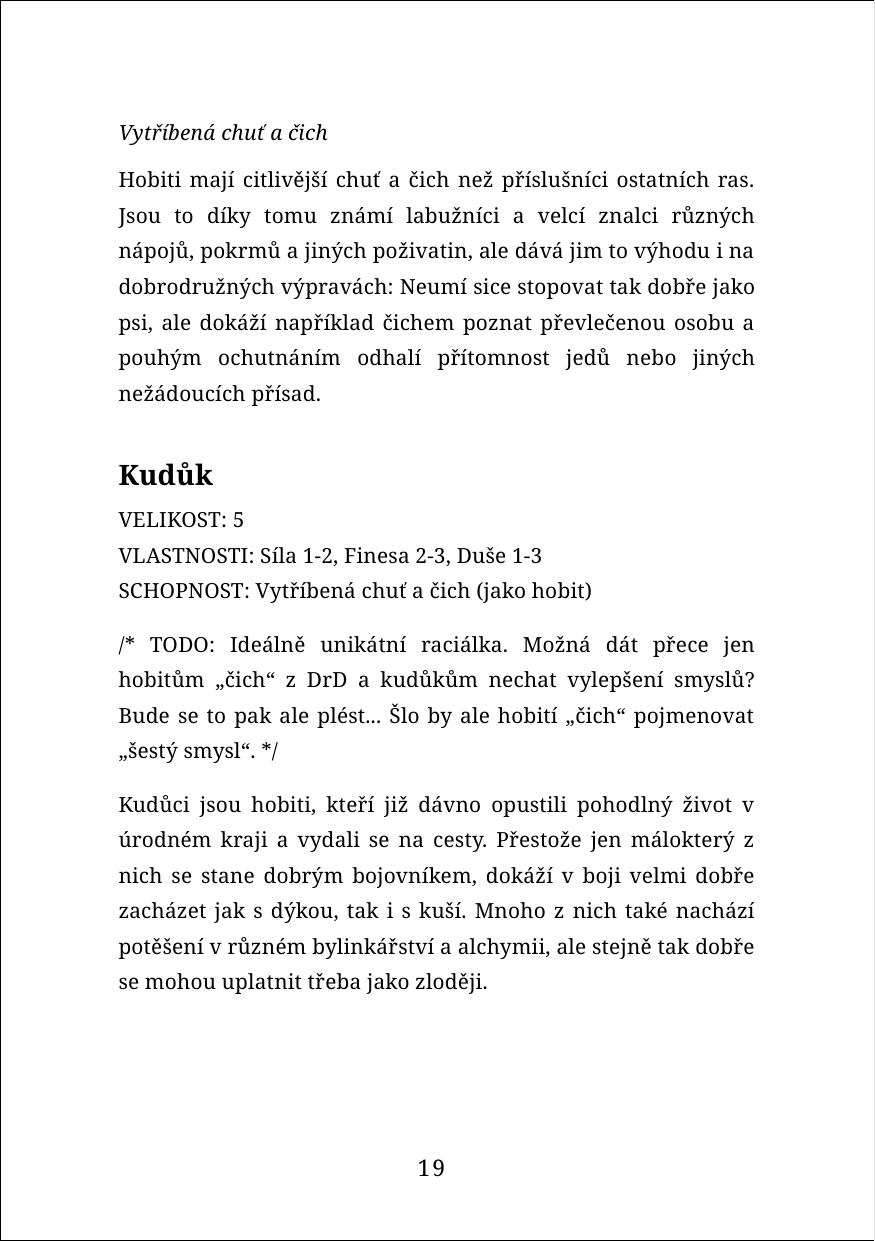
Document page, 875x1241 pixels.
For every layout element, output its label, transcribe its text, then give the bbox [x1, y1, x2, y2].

text Hobiti mají citlivější chuť a čich než příslušníci ostatních ras. Jsou to díky tomu známí labužníci a velcí znalci různých nápojů, pokrmů a jiných poživatin, ale dává jim to výhodu i na dobrodružných výpravách: Neumí sice stopovat tak dobře jako psi, ale dokáží například čichem poznat převlečenou osobu a pouhým ochutnáním odhalí přítomnost jedů nebo jiných nežádoucích přísad. [118, 166, 756, 407]
text Vytříbená chuť a čich [118, 118, 756, 147]
text Kudůci jsou hobiti, kteří již dávno opustili pohodlný život v úrodném kraji a vydali se na cesty. Přestože jen málokterý z nich se stane dobrým bojovníkem, dokáží v boji velmi dobře zacházet jak s dýkou, tak i s kuší. Mnoho z nich také nachází potěšení v různém bylinkářství a alchymii, ale stejně tak dobře se mohou uplatnit třeba jako zloději. [118, 790, 756, 996]
text /* TODO: Ideálně unikátní raciálka. Možná dát přece jen hobitům „čich“ z DrD a kudůkům nechat vylepšení smyslů? Bude se to pak ale plést... Šlo by ale hobití „čich“ pojmenovat „šestý smysl“. */ [118, 630, 756, 765]
text VELIKOST: 5 VLASTNOSTI: Síla 1-2, Finesa 2-3, Duše 1-3 SCHOPNOST: Vytříbená chuť a čich (jako hobit) [118, 506, 756, 605]
subtitle Kudůk [118, 456, 756, 494]
